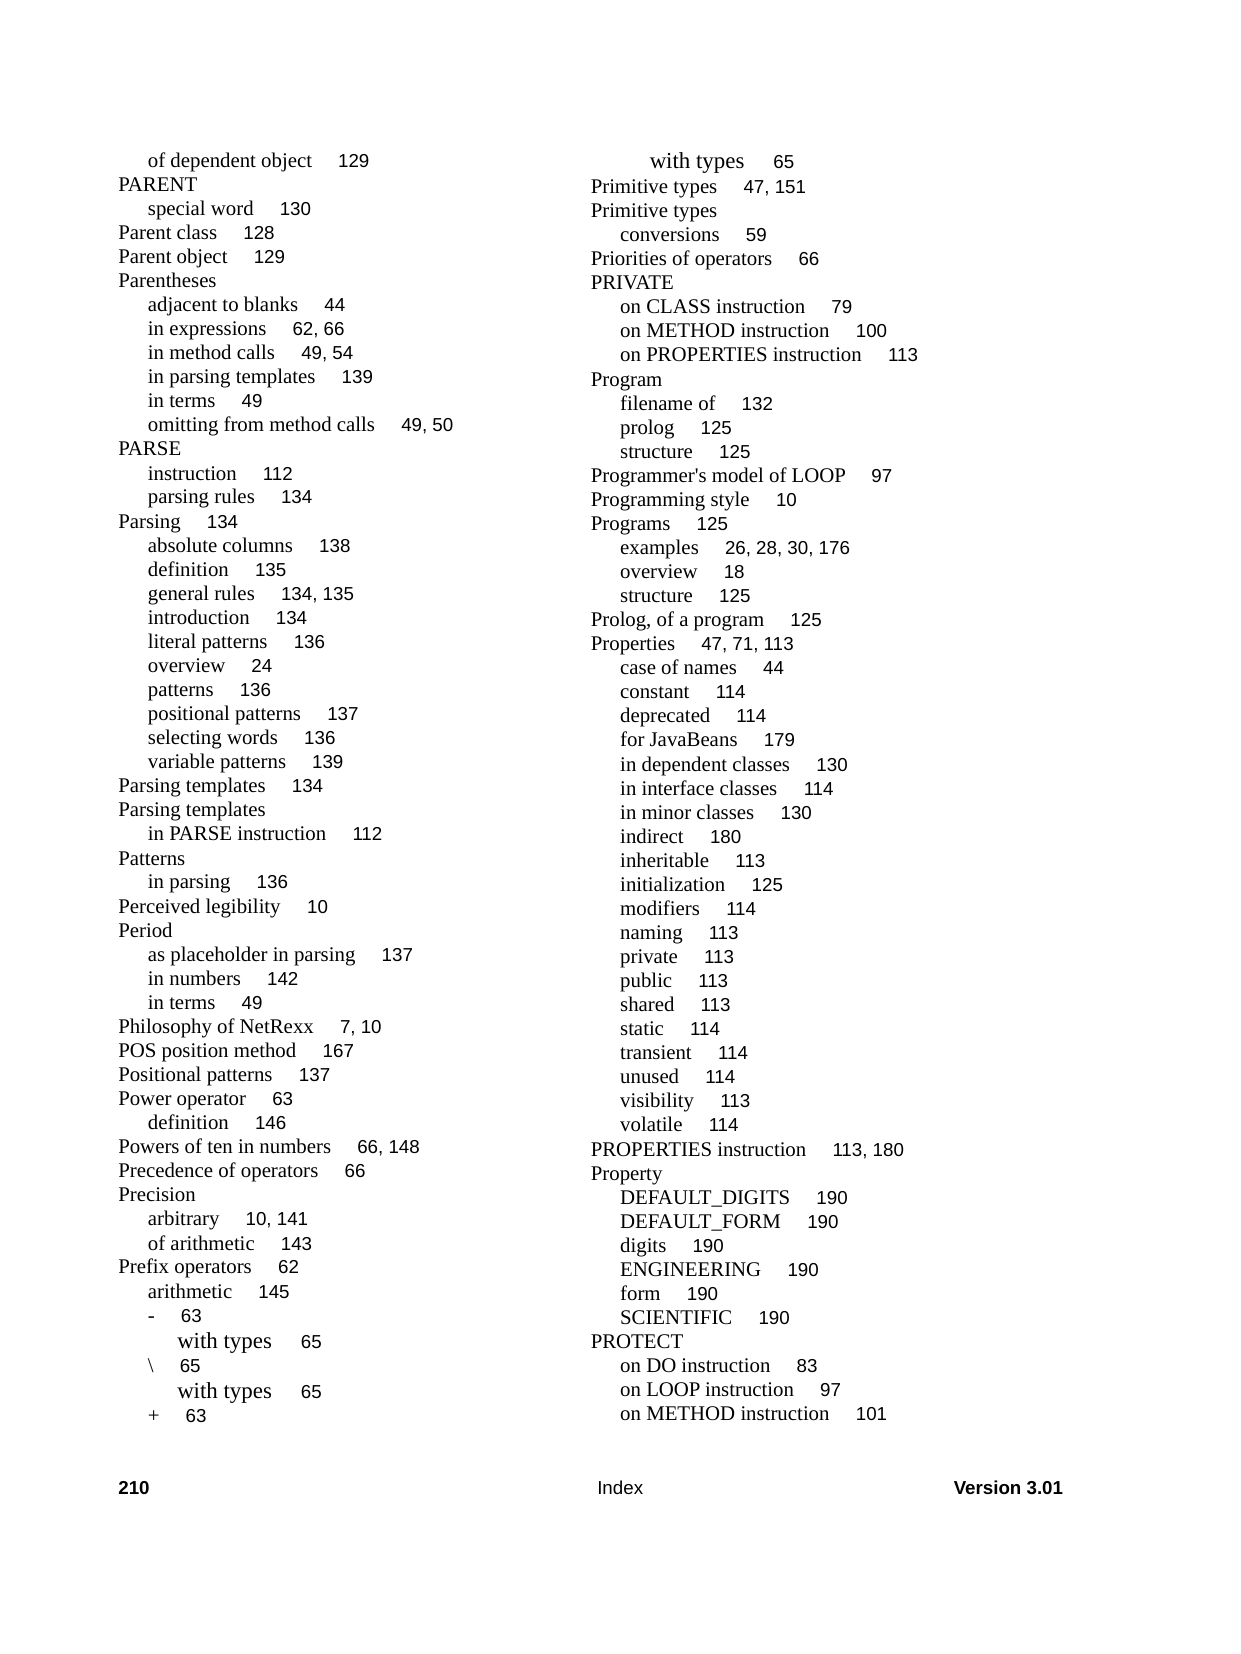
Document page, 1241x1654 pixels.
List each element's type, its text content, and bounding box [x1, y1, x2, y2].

text Priorities of operators 66 [591, 246, 1063, 270]
text on METHOD instruction 100 [620, 318, 1063, 342]
text indirect 180 [620, 824, 1063, 848]
text Parsing 134 [118, 508, 591, 533]
text \ 65 [148, 1353, 591, 1377]
text PROTECT [591, 1329, 1063, 1353]
text with types 65 [177, 1327, 591, 1353]
text with types 65 [177, 1377, 591, 1403]
text POS position method 167 [118, 1038, 591, 1062]
text Property [591, 1161, 1063, 1184]
text Precedence of operators 66 [118, 1158, 591, 1182]
text modifiers 114 [620, 896, 1063, 920]
text arithmetic 145 [148, 1278, 591, 1303]
text PARSE [118, 436, 591, 460]
text constant 114 [620, 679, 1063, 703]
text case of names 44 [620, 655, 1063, 679]
text definition 135 [148, 557, 591, 581]
text absolute columns 138 [148, 533, 591, 557]
text definition 146 [148, 1110, 591, 1134]
text prolog 125 [620, 414, 1063, 439]
text introduction 134 [148, 605, 591, 629]
text in interface classes 114 [620, 776, 1063, 799]
text Prolog, of a program 125 [591, 607, 1063, 631]
text visibility 113 [620, 1088, 1063, 1112]
text Perceived legibility 10 [118, 893, 591, 918]
text Programming style 10 [591, 487, 1063, 511]
text shared 113 [620, 992, 1063, 1016]
text Programmer's model of LOOP 97 [591, 463, 1063, 487]
text unused 114 [620, 1064, 1063, 1088]
text on METHOD instruction 101 [620, 1401, 1063, 1425]
text DEFAULT_FORM 190 [620, 1209, 1063, 1233]
text parsing rules 134 [148, 484, 591, 508]
text of arithmetic 143 [148, 1230, 591, 1254]
text volatile 114 [620, 1112, 1063, 1136]
text general rules 134, 135 [148, 581, 591, 605]
text PRIVATE [591, 270, 1063, 294]
text Precision [118, 1182, 591, 1206]
text in parsing 136 [148, 869, 591, 893]
text Patterns [118, 845, 591, 869]
text variable patterns 139 [148, 749, 591, 773]
text Philosophy of NetRexx 7, 10 [118, 1014, 591, 1038]
text omitting from method calls 49, 50 [148, 412, 591, 436]
text of dependent object 129 [148, 148, 591, 172]
text in method calls 49, 54 [148, 340, 591, 364]
text on CLASS instruction 79 [620, 294, 1063, 318]
text Positional patterns 137 [118, 1062, 591, 1086]
text Parentheses [118, 268, 591, 292]
text on LOOP instruction 97 [620, 1377, 1063, 1401]
text in numbers 142 [148, 966, 591, 990]
text examples 26, 28, 30, 176 [620, 535, 1063, 559]
text Primitive types [591, 198, 1063, 222]
text DEFAULT_DIGITS 190 [620, 1184, 1063, 1209]
text Parent class 128 [118, 220, 591, 244]
text in PARSE instruction 112 [148, 821, 591, 845]
text instruction 112 [148, 460, 591, 484]
text selecting words 136 [148, 725, 591, 749]
text private 113 [620, 944, 1063, 968]
text SCIENTIFIC 190 [620, 1305, 1063, 1329]
text arbitrary 10, 141 [148, 1206, 591, 1230]
text in minor classes 130 [620, 799, 1063, 824]
text PROPERTIES instruction 113, 180 [591, 1136, 1063, 1161]
text Parent object 129 [118, 244, 591, 268]
text adjacent to blanks 44 [148, 292, 591, 316]
text Parsing templates 134 [118, 773, 591, 797]
text filename of 132 [620, 391, 1063, 414]
text Prefix operators 62 [118, 1254, 591, 1278]
text on DO instruction 83 [620, 1353, 1063, 1377]
text positional patterns 137 [148, 701, 591, 725]
text on PROPERTIES instruction 113 [620, 342, 1063, 366]
text digits 190 [620, 1233, 1063, 1257]
text in terms 49 [148, 388, 591, 412]
text transient 114 [620, 1040, 1063, 1064]
text PARENT [118, 172, 591, 196]
text Properties 47, 71, 113 [591, 631, 1063, 655]
text in expressions 62, 66 [148, 316, 591, 340]
text ENGINEERING 190 [620, 1257, 1063, 1281]
text Program [591, 366, 1063, 391]
text with types 65 [649, 148, 1063, 174]
text for JavaBeans 179 [620, 727, 1063, 751]
text initialization 125 [620, 872, 1063, 896]
text overview 18 [620, 559, 1063, 583]
text conversions 59 [620, 222, 1063, 246]
text as placeholder in parsing 137 [148, 942, 591, 966]
text patterns 136 [148, 677, 591, 701]
text Powers of ten in numbers 66, 148 [118, 1134, 591, 1158]
text + 63 [148, 1403, 591, 1427]
text Primitive types 47, 151 [591, 174, 1063, 198]
text structure 125 [620, 583, 1063, 607]
text static 114 [620, 1016, 1063, 1040]
text special word 130 [148, 196, 591, 220]
text - 63 [148, 1303, 591, 1327]
text naming 113 [620, 920, 1063, 944]
text structure 125 [620, 439, 1063, 463]
text in parsing templates 139 [148, 364, 591, 388]
text Period [118, 918, 591, 942]
text Power operator 63 [118, 1086, 591, 1110]
text overview 24 [148, 653, 591, 677]
text form 190 [620, 1281, 1063, 1305]
text public 113 [620, 968, 1063, 992]
text Parsing templates [118, 797, 591, 821]
text deprecated 114 [620, 703, 1063, 727]
text in terms 49 [148, 990, 591, 1014]
text in dependent classes 130 [620, 751, 1063, 776]
text inheritable 113 [620, 848, 1063, 872]
text literal patterns 136 [148, 629, 591, 653]
text Programs 125 [591, 511, 1063, 535]
